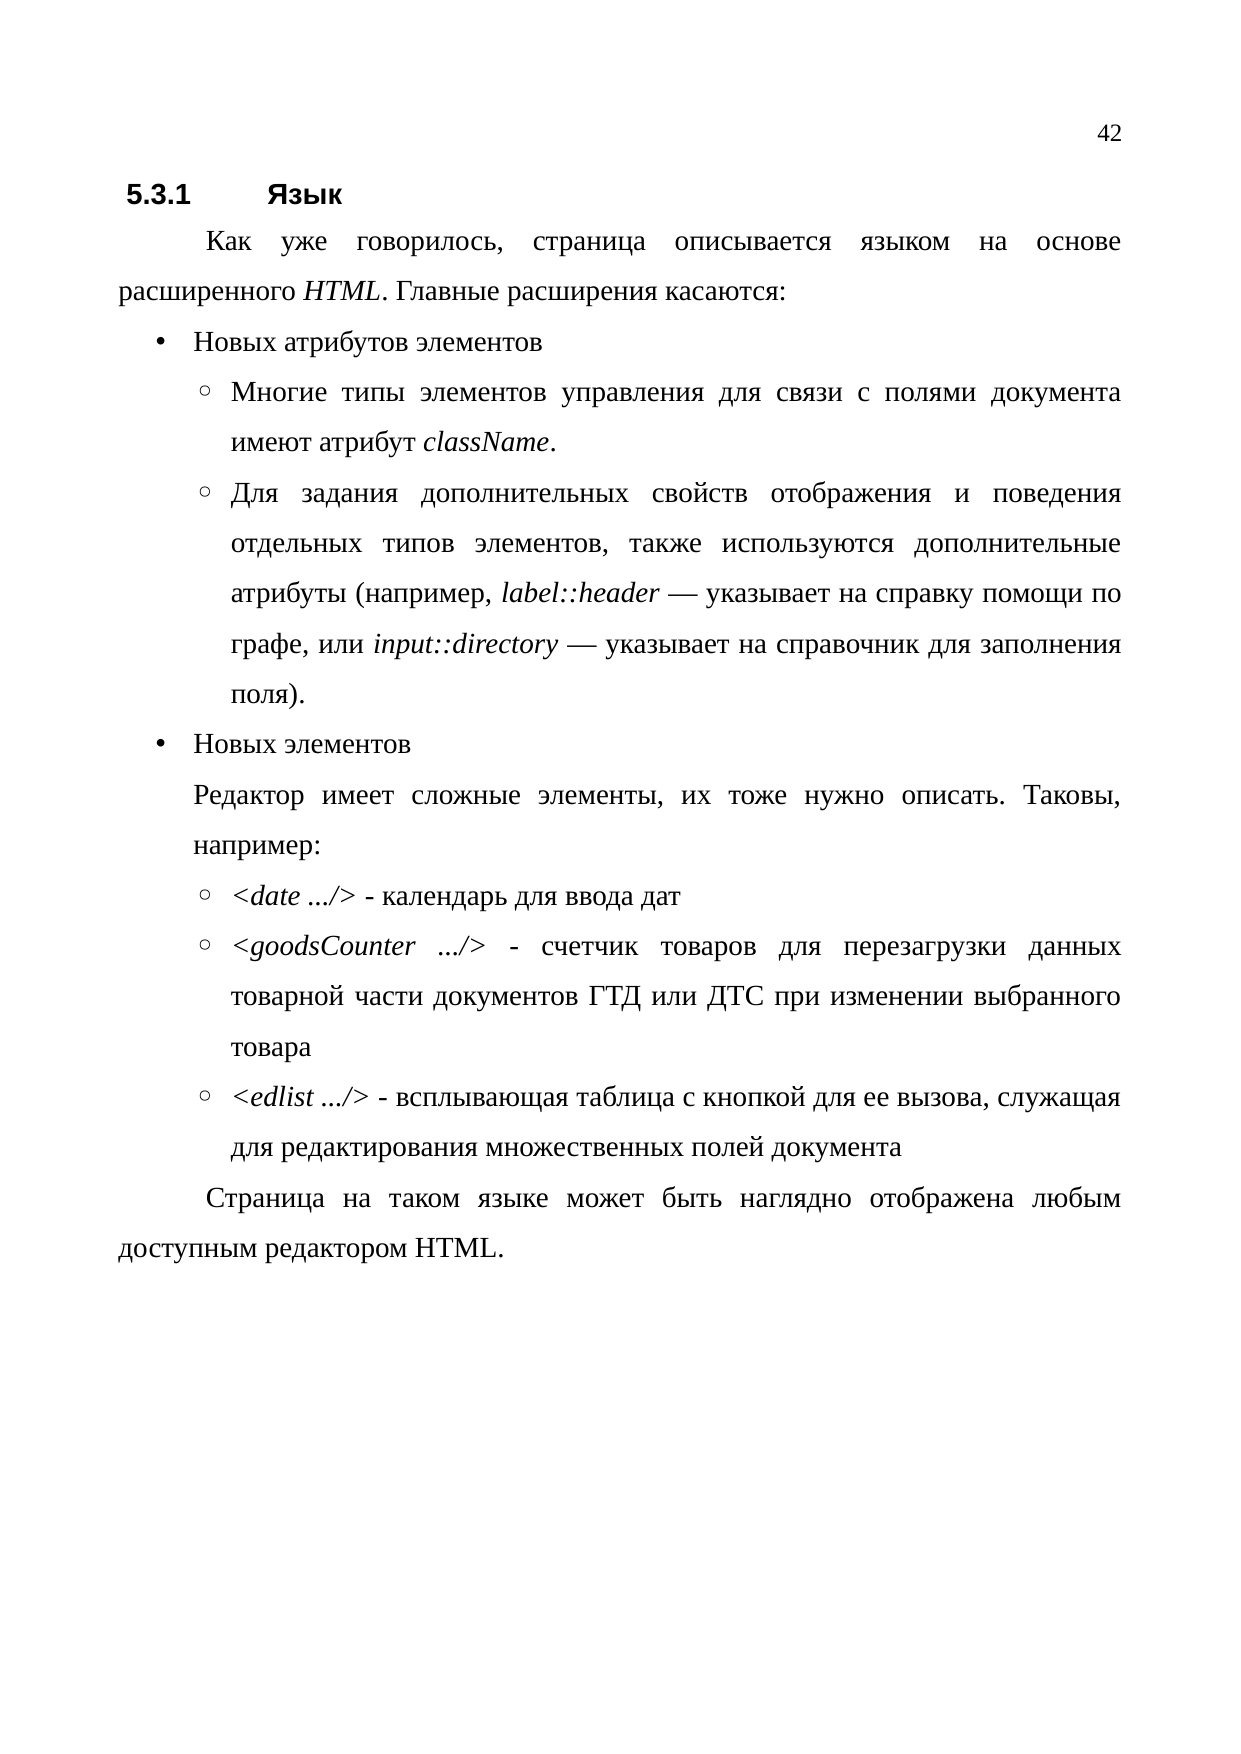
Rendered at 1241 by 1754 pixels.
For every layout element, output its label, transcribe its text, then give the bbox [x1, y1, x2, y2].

list <goodsCounter .../> - счетчик товаров для перезагрузки данных товарной части документов ГТД или ДТС при изменении выбранного товара [193, 928, 1122, 1062]
list Новых атрибутов элементов [156, 324, 1122, 357]
list Новых элементов [156, 727, 1122, 760]
text Страница на таком языке может быть наглядно отображена любым доступным редактором HTML. [118, 1180, 1122, 1264]
list Редактор имеет сложные элементы, их тоже нужно описать. Таковы, например: [156, 777, 1122, 861]
list <edlist .../> - всплывающая таблица с кнопкой для ее вызова, служащая для редактирования множественных полей документа [193, 1079, 1122, 1163]
list Для задания дополнительных свойств отображения и поведения отдельных типов элементов, также используются дополнительные атрибуты (например, label::header — указывает на справку помощи по графе, или input::directory — указывает на справочник для заполнения поля). [193, 475, 1122, 710]
text Как уже говорилось, страница описывается языком на основе расширенного HTML. Главные расширения касаются: [118, 223, 1122, 307]
list <date .../> - календарь для ввода дат [193, 878, 1122, 911]
subtitle Язык [118, 177, 1122, 211]
list Многие типы элементов управления для связи с полями документа имеют атрибут className. [193, 374, 1122, 458]
